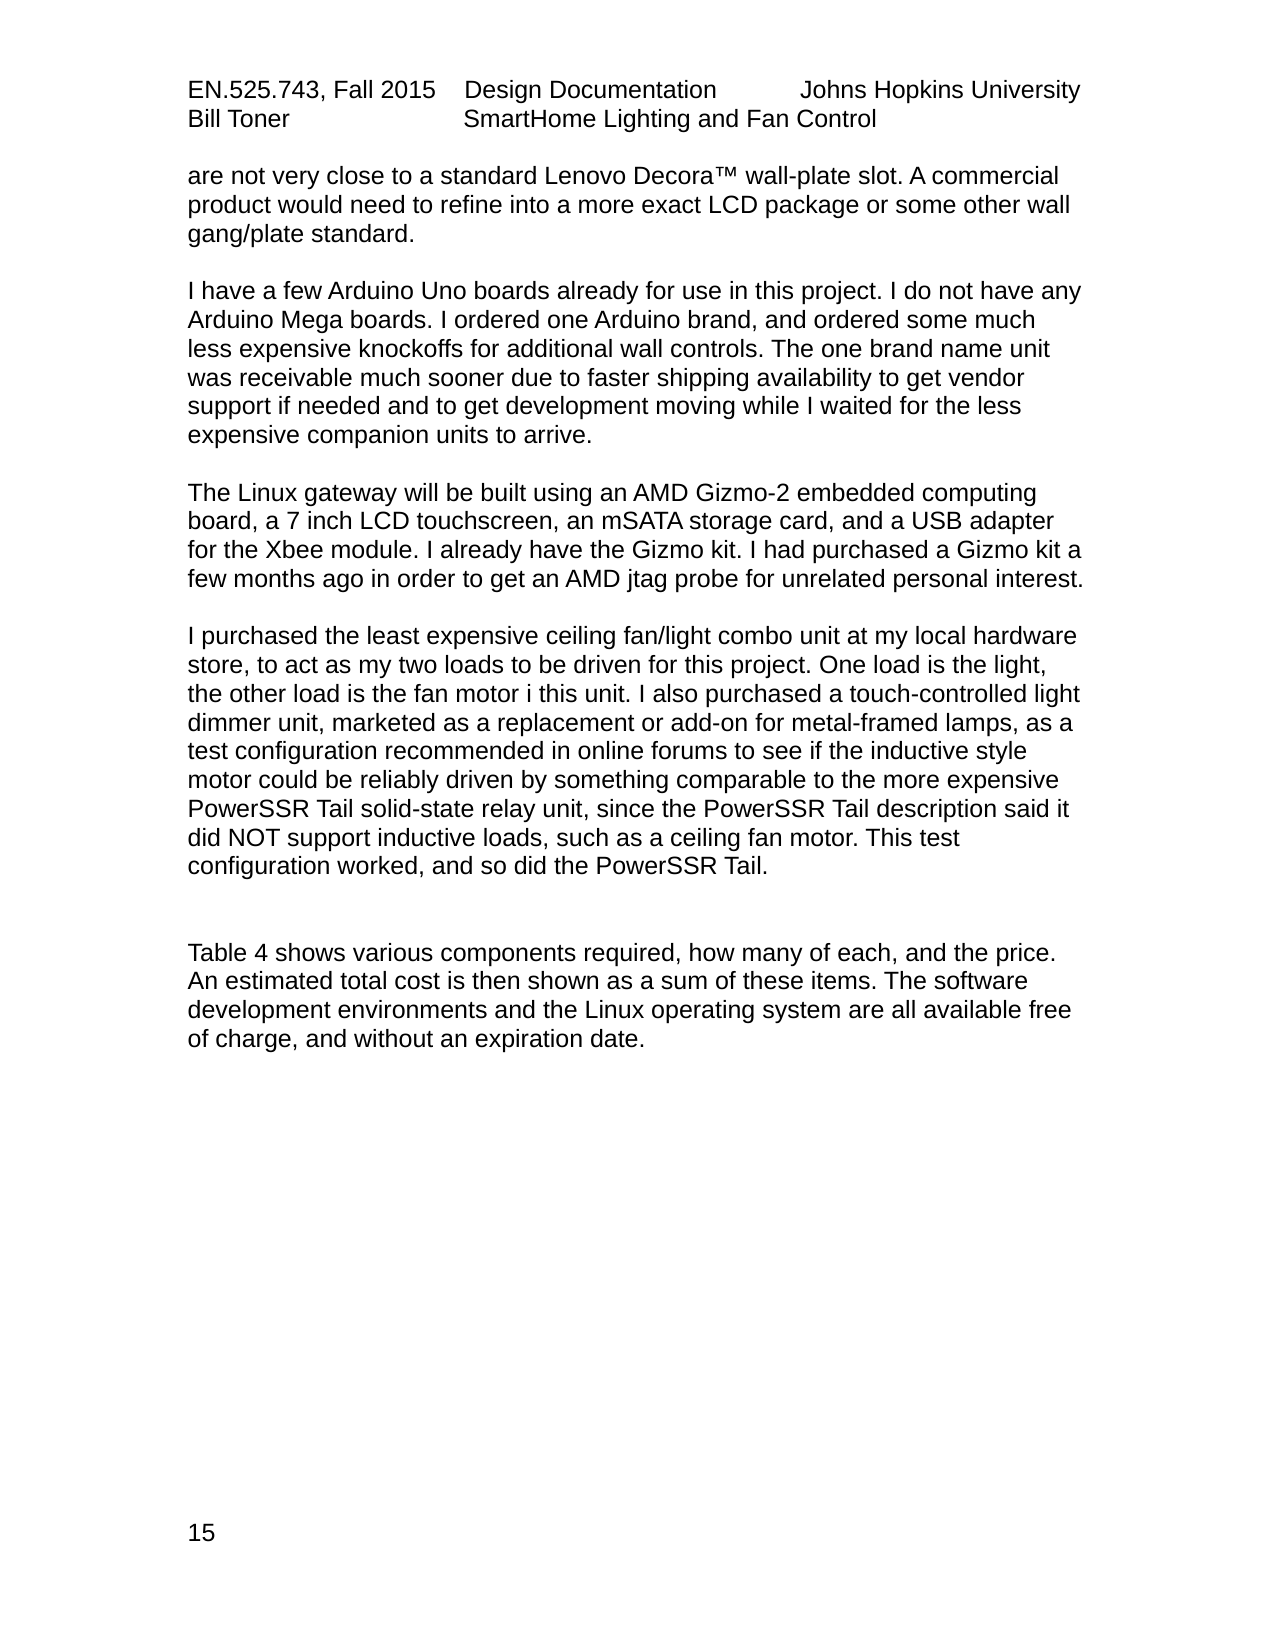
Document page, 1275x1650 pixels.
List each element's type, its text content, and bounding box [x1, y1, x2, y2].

text The Linux gateway will be built using an AMD Gizmo-2 embedded computing board, a 7 inch LCD touchscreen, an mSATA storage card, and a USB adapter for the Xbee module. I already have the Gizmo kit. I had purchased a Gizmo kit a few months ago in order to get an AMD jtag probe for unrelated personal interest. [187, 477, 1087, 592]
text I purchased the least expensive ceiling fan/light combo unit at my local hardware store, to act as my two loads to be driven for this project. One load is the light, the other load is the fan motor i this unit. I also purchased a touch-controlled light dimmer unit, marketed as a replacement or add-on for metal-framed lamps, as a test configuration recommended in online forums to see if the inductive style motor could be reliably driven by something comparable to the more expensive PowerSSR Tail solid-state relay unit, since the PowerSSR Tail description said it did NOT support inductive loads, such as a ceiling fan motor. This test configuration worked, and so did the PowerSSR Tail. [187, 621, 1087, 880]
text are not very close to a standard Lenovo Decora™ wall-plate slot. A commercial product would need to refine into a more exact LCD package or some other wall gang/plate standard. [187, 161, 1087, 247]
text I have a few Arduino Uno boards already for use in this project. I do not have any Arduino Mega boards. I ordered one Arduino brand, and ordered some much less expensive knockoffs for additional wall controls. The one brand name unit was receivable much sooner due to faster shipping availability to get vendor support if needed and to get development moving while I waited for the less expensive companion units to arrive. [187, 276, 1087, 449]
text Table 4 shows various components required, how many of each, and the price. An estimated total cost is then shown as a sum of these items. The software development environments and the Linux operating system are all available free of charge, and without an expiration date. [187, 937, 1087, 1052]
